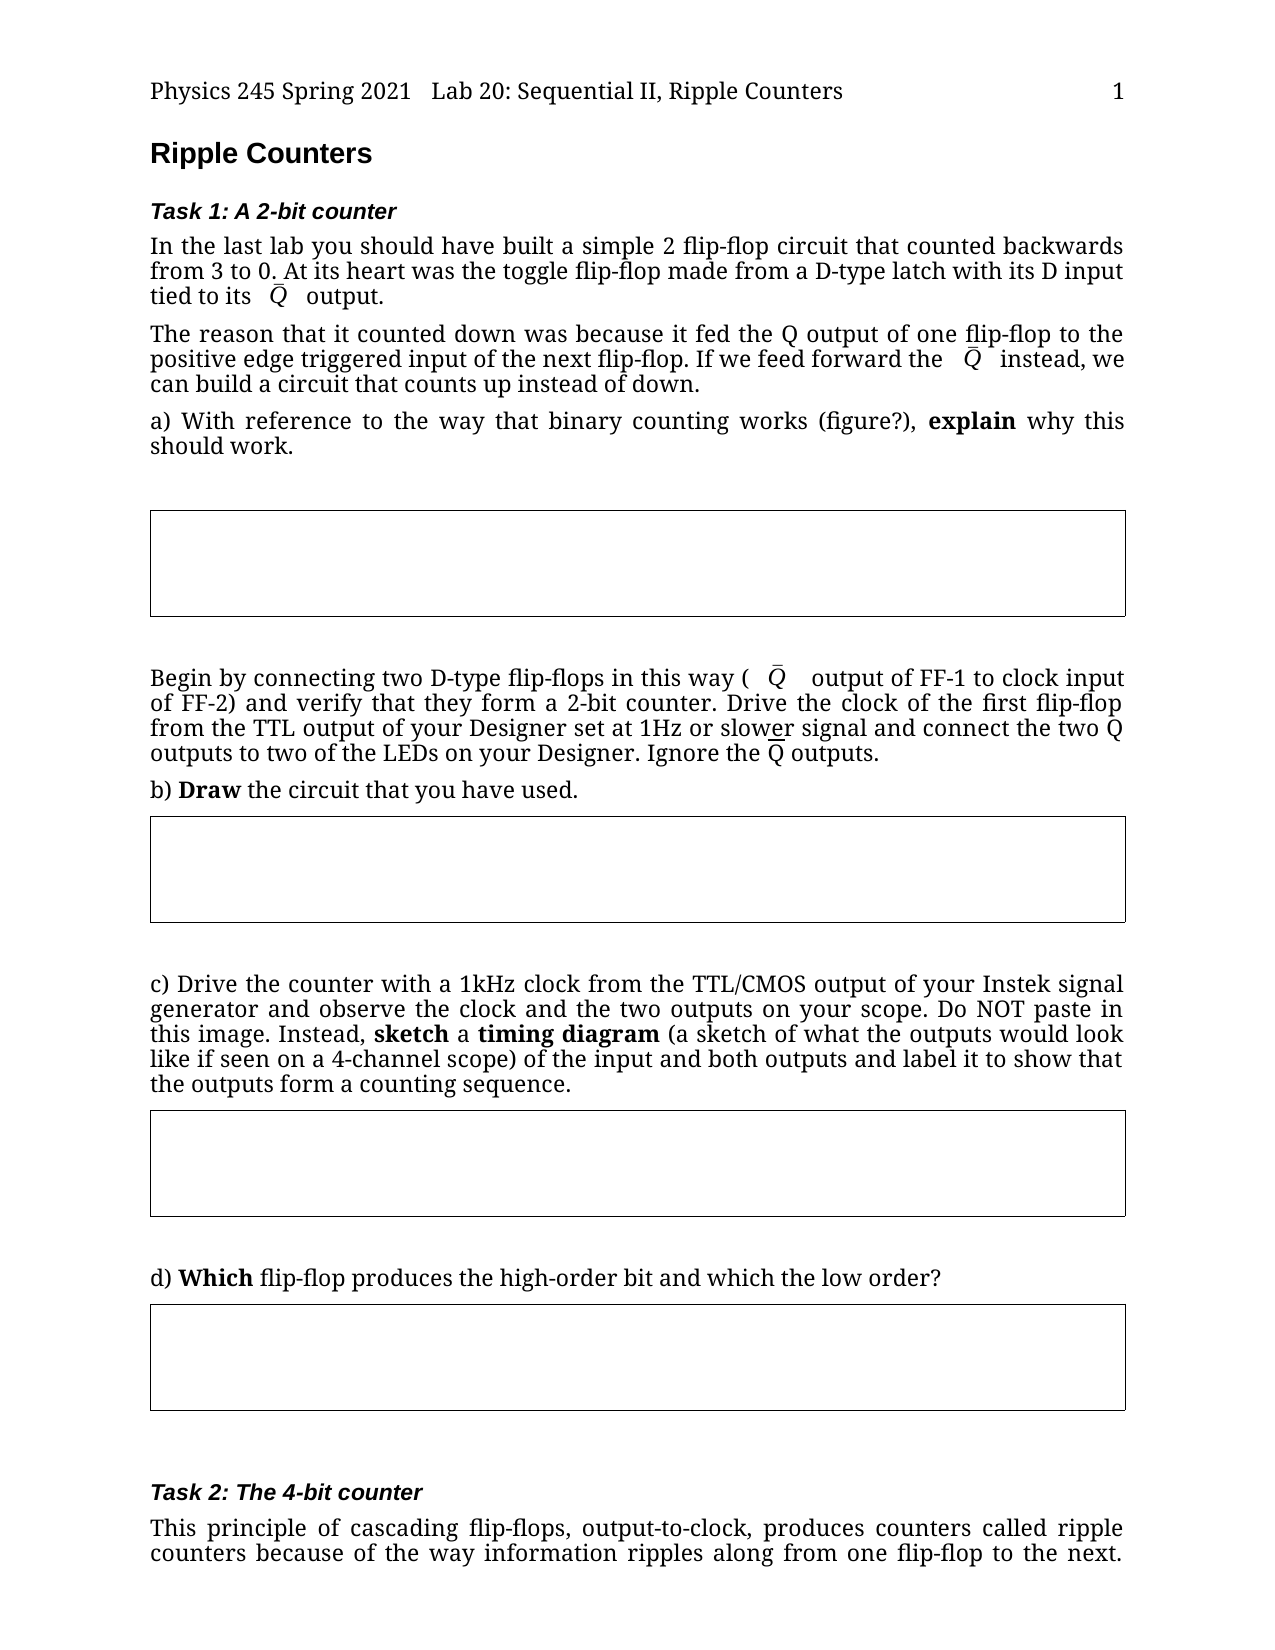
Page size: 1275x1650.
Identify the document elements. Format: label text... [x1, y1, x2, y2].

text In the last lab you should have built a simple 2 flip-flop circuit that counted backwards from 3 to 0. At its heart was the toggle flip-flop made from a D-type latch with its D input tied to itsoutput. [150, 235, 1125, 310]
text a) With reference to the way that binary counting works (figure?), explain why this should work. [150, 410, 1125, 460]
text c) Drive the counter with a 1kHz clock from the TTL/CMOS output of your Instek signal generator and observe the clock and the two outputs on your scope. Do NOT paste in this image. Instead, sketch a timing diagram (a sketch of what the outputs would look like if seen on a 4-channel scope) of the input and both outputs and label it to show that the outputs form a counting sequence. [150, 972, 1125, 1097]
text b) Draw the circuit that you have used. [150, 778, 1125, 803]
text d) Which flip-flop produces the high-order bit and which the low order? [150, 1266, 1125, 1291]
subtitle Task 2: The 4-bit counter [150, 1481, 1125, 1506]
subtitle Ripple Counters [150, 143, 1125, 168]
subtitle Task 1: A 2-bit counter [150, 199, 1125, 224]
text Begin by connecting two D-type flip-flops in this way ( output of FF-1 to clock input of FF-2) and verify that they form a 2-bit counter. Drive the clock of the first flip-flop from the TTL output of your Designer set at 1Hz or slower signal and connect the two Q outputs to two of the LEDs on your Designer. Ignore the Q outputs. [150, 666, 1125, 766]
text This principle of cascading flip-flops, output-to-clock, produces counters called ripple counters because of the way information ripples along from one flip-flop to the next. [150, 1516, 1125, 1566]
text The reason that it counted down was because it fed the Q output of one flip-flop to the positive edge triggered input of the next flip-flop. If we feed forward theinstead, we can build a circuit that counts up instead of down. [150, 322, 1125, 397]
